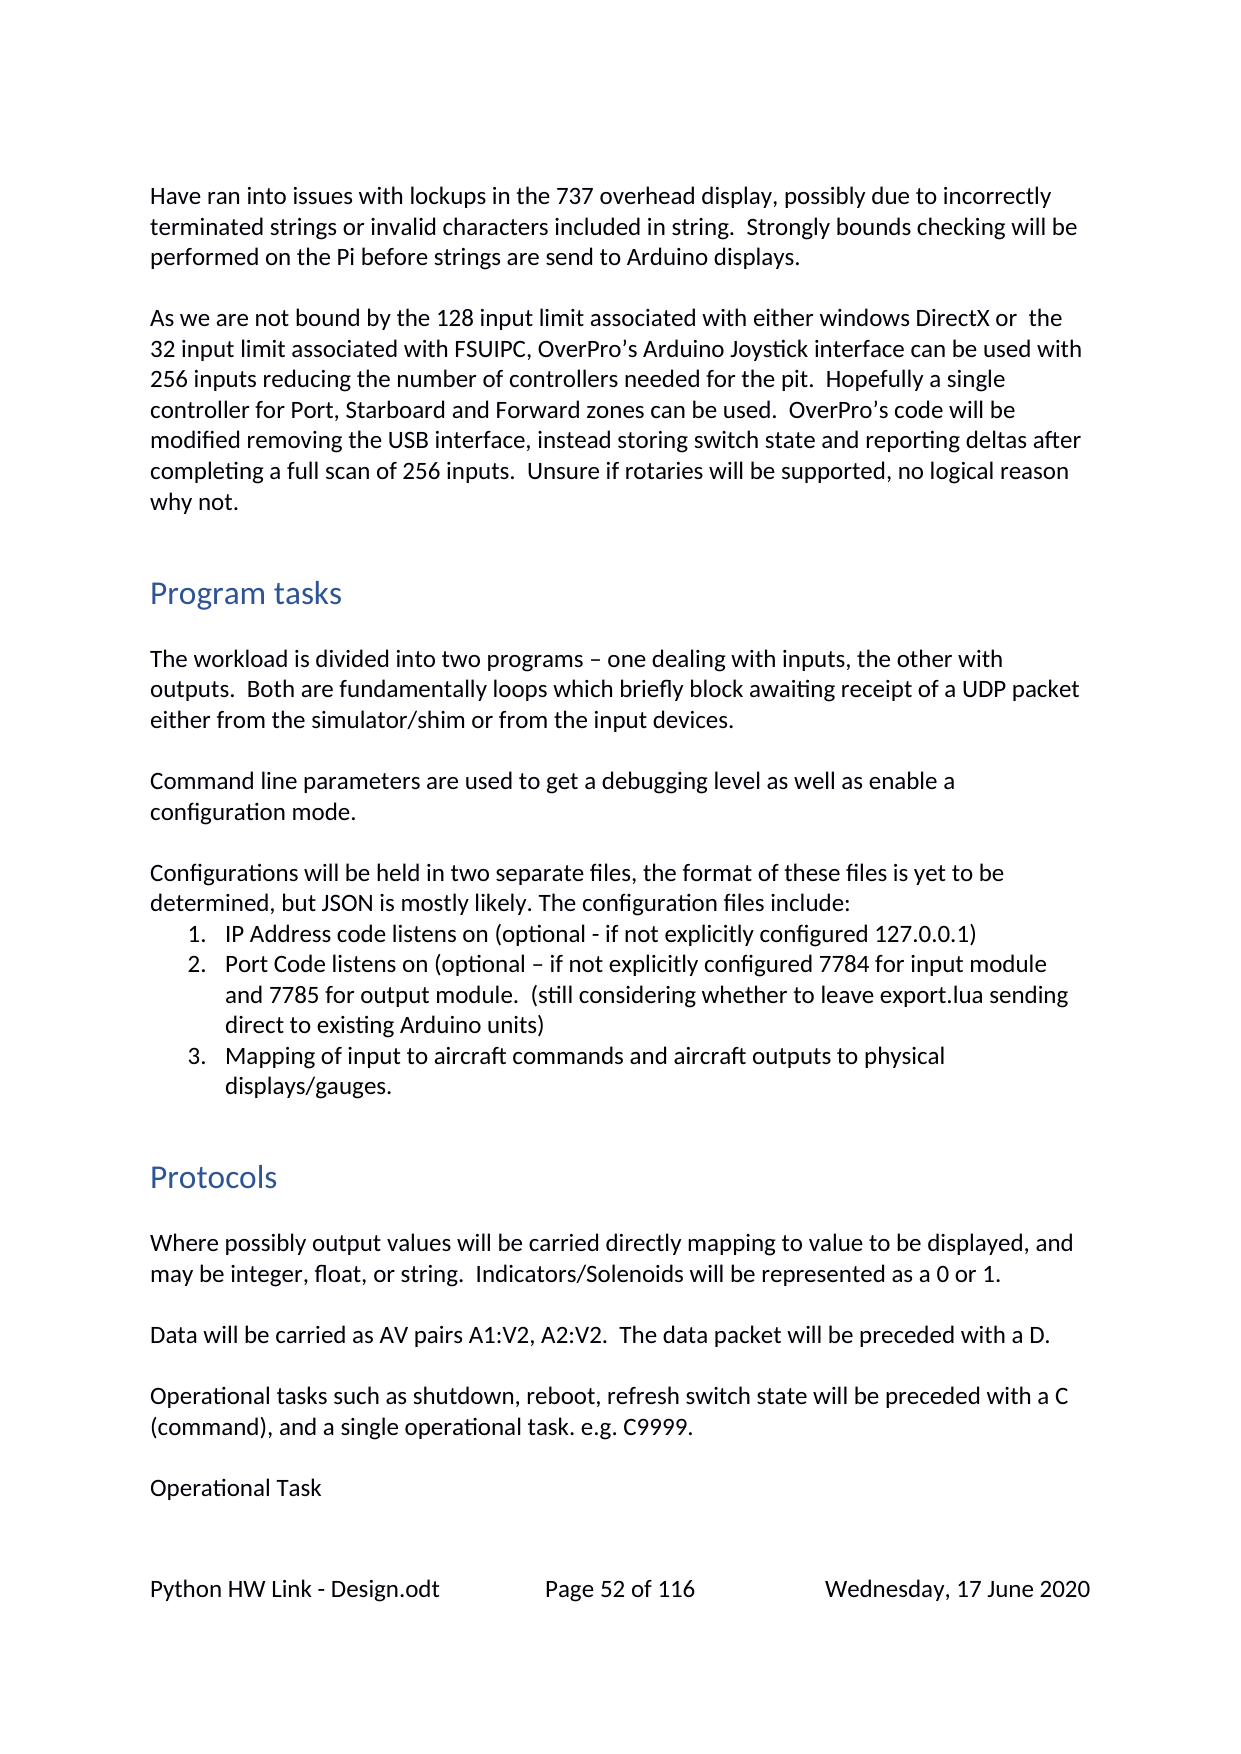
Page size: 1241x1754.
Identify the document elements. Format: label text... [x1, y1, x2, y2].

text The workload is divided into two programs – one dealing with inputs, the other with outputs. Both are fundamentally loops which briefly block awaiting receipt of a UDP packet either from the simulator/shim or from the input devices. [150, 643, 1090, 734]
text Operational Task [150, 1472, 1090, 1502]
text Operational tasks such as shutdown, reboot, refresh switch state will be preceded with a C (command), and a single operational task. e.g. C9999. [150, 1380, 1090, 1441]
list Mapping of input to aircraft commands and aircraft outputs to physical displays/gauges. [187, 1040, 1090, 1101]
text Command line parameters are used to get a debugging level as well as enable a configuration mode. [150, 765, 1090, 826]
text Configurations will be held in two separate files, the format of these files is yet to be determined, but JSON is mostly likely. The configuration files include: [150, 857, 1090, 918]
list Port Code listens on (optional – if not explicitly configured 7784 for input module and 7785 for output module. (still considering whether to leave export.lua sending direct to existing Arduino units) [187, 948, 1090, 1040]
subtitle Protocols [150, 1156, 1090, 1197]
list IP Address code listens on (optional - if not explicitly configured 127.0.0.1) [187, 918, 1090, 948]
text Where possibly output values will be carried directly mapping to value to be displayed, and may be integer, float, or string. Indicators/Solenoids will be represented as a 0 or 1. [150, 1228, 1090, 1289]
text Have ran into issues with lockups in the 737 overhead display, possibly due to incorrectly terminated strings or invalid characters included in string. Strongly bounds checking will be performed on the Pi before strings are send to Arduino displays. [150, 181, 1090, 272]
text Data will be carried as AV pairs A1:V2, A2:V2. The data packet will be preceded with a D. [150, 1319, 1090, 1350]
subtitle Program tasks [150, 572, 1090, 612]
text As we are not bound by the 128 input limit associated with either windows DirectX or the 32 input limit associated with FSUIPC, OverPro’s Arduino Joystick interface can be used with 256 inputs reducing the number of controllers needed for the pit. Hopefully a single controller for Port, Starboard and Forward zones can be used. OverPro’s code will be modified removing the USB interface, instead storing switch state and reporting deltas after completing a full scan of 256 inputs. Unsure if rotaries will be supported, no logical reason why not. [150, 303, 1090, 516]
